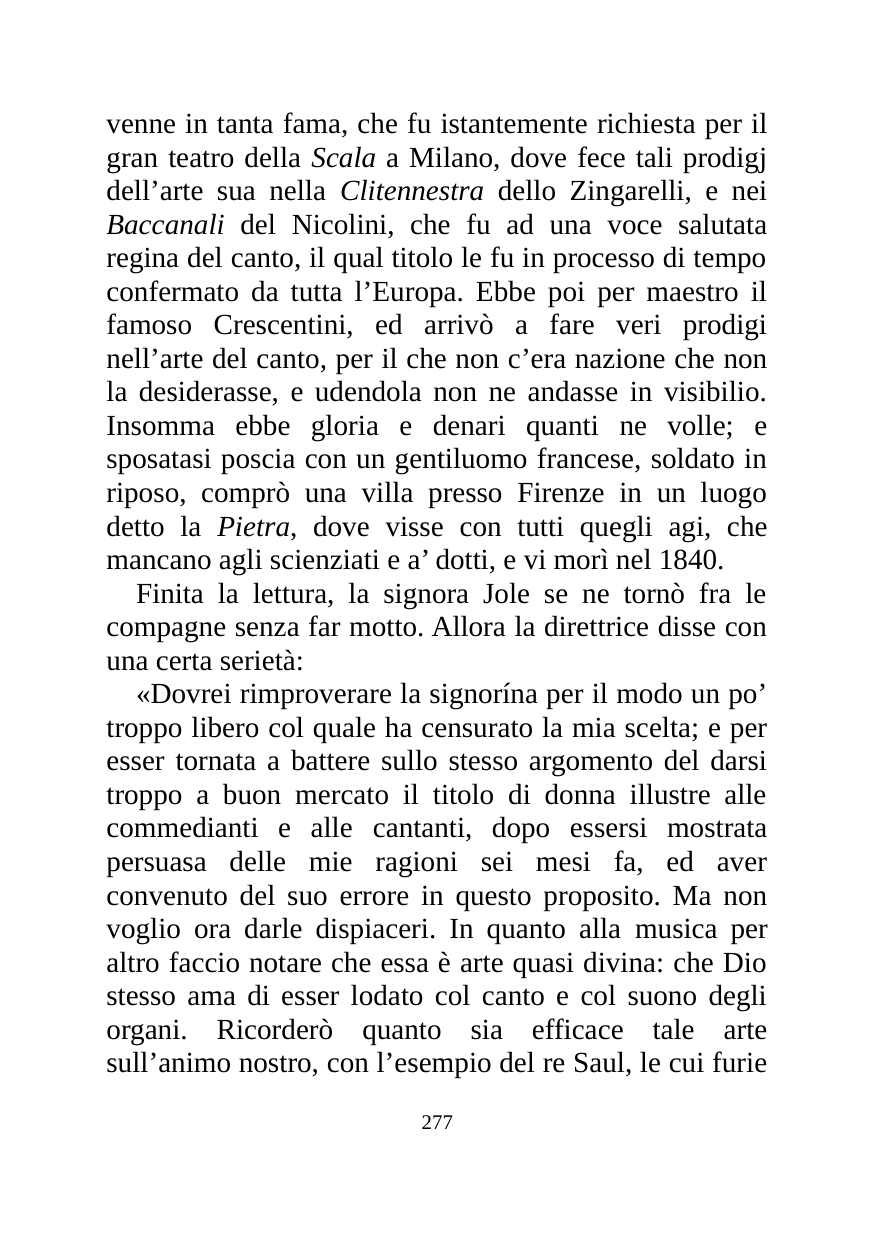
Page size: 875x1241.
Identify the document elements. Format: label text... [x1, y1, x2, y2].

text Finita la lettura, la signora Jole se ne tornò fra le compagne senza far motto. Allora la direttrice disse con una certa serietà: [106, 576, 768, 676]
text venne in tanta fama, che fu istantemente richiesta per il gran teatro della Scala a Milano, dove fece tali prodigj dell’arte sua nella Clitennestra dello Zingarelli, e nei Baccanali del Nicolini, che fu ad una voce salutata regina del canto, il qual titolo le fu in processo di tempo confermato da tutta l’Europa. Ebbe poi per maestro il famoso Crescentini, ed arrivò a fare veri prodigi nell’arte del canto, per il che non c’era nazione che non la desiderasse, e udendola non ne andasse in visibilio. Insomma ebbe gloria e denari quanti ne volle; e sposatasi poscia con un gentiluomo francese, soldato in riposo, comprò una villa presso Firenze in un luogo detto la Pietra, dove visse con tutti quegli agi, che mancano agli scienziati e a’ dotti, e vi morì nel 1840. [106, 106, 768, 576]
text «Dovrei rimproverare la signorína per il modo un po’ troppo libero col quale ha censurato la mia scelta; e per esser tornata a battere sullo stesso argomento del darsi troppo a buon mercato il titolo di donna illustre alle commedianti e alle cantanti, dopo essersi mostrata persuasa delle mie ragioni sei mesi fa, ed aver convenuto del suo errore in questo proposito. Ma non voglio ora darle dispiaceri. In quanto alla musica per altro faccio notare che essa è arte quasi divina: che Dio stesso ama di esser lodato col canto e col suono degli organi. Ricorderò quanto sia efficace tale arte sull’animo nostro, con l’esempio del re Saul, le cui furie [106, 676, 768, 1079]
